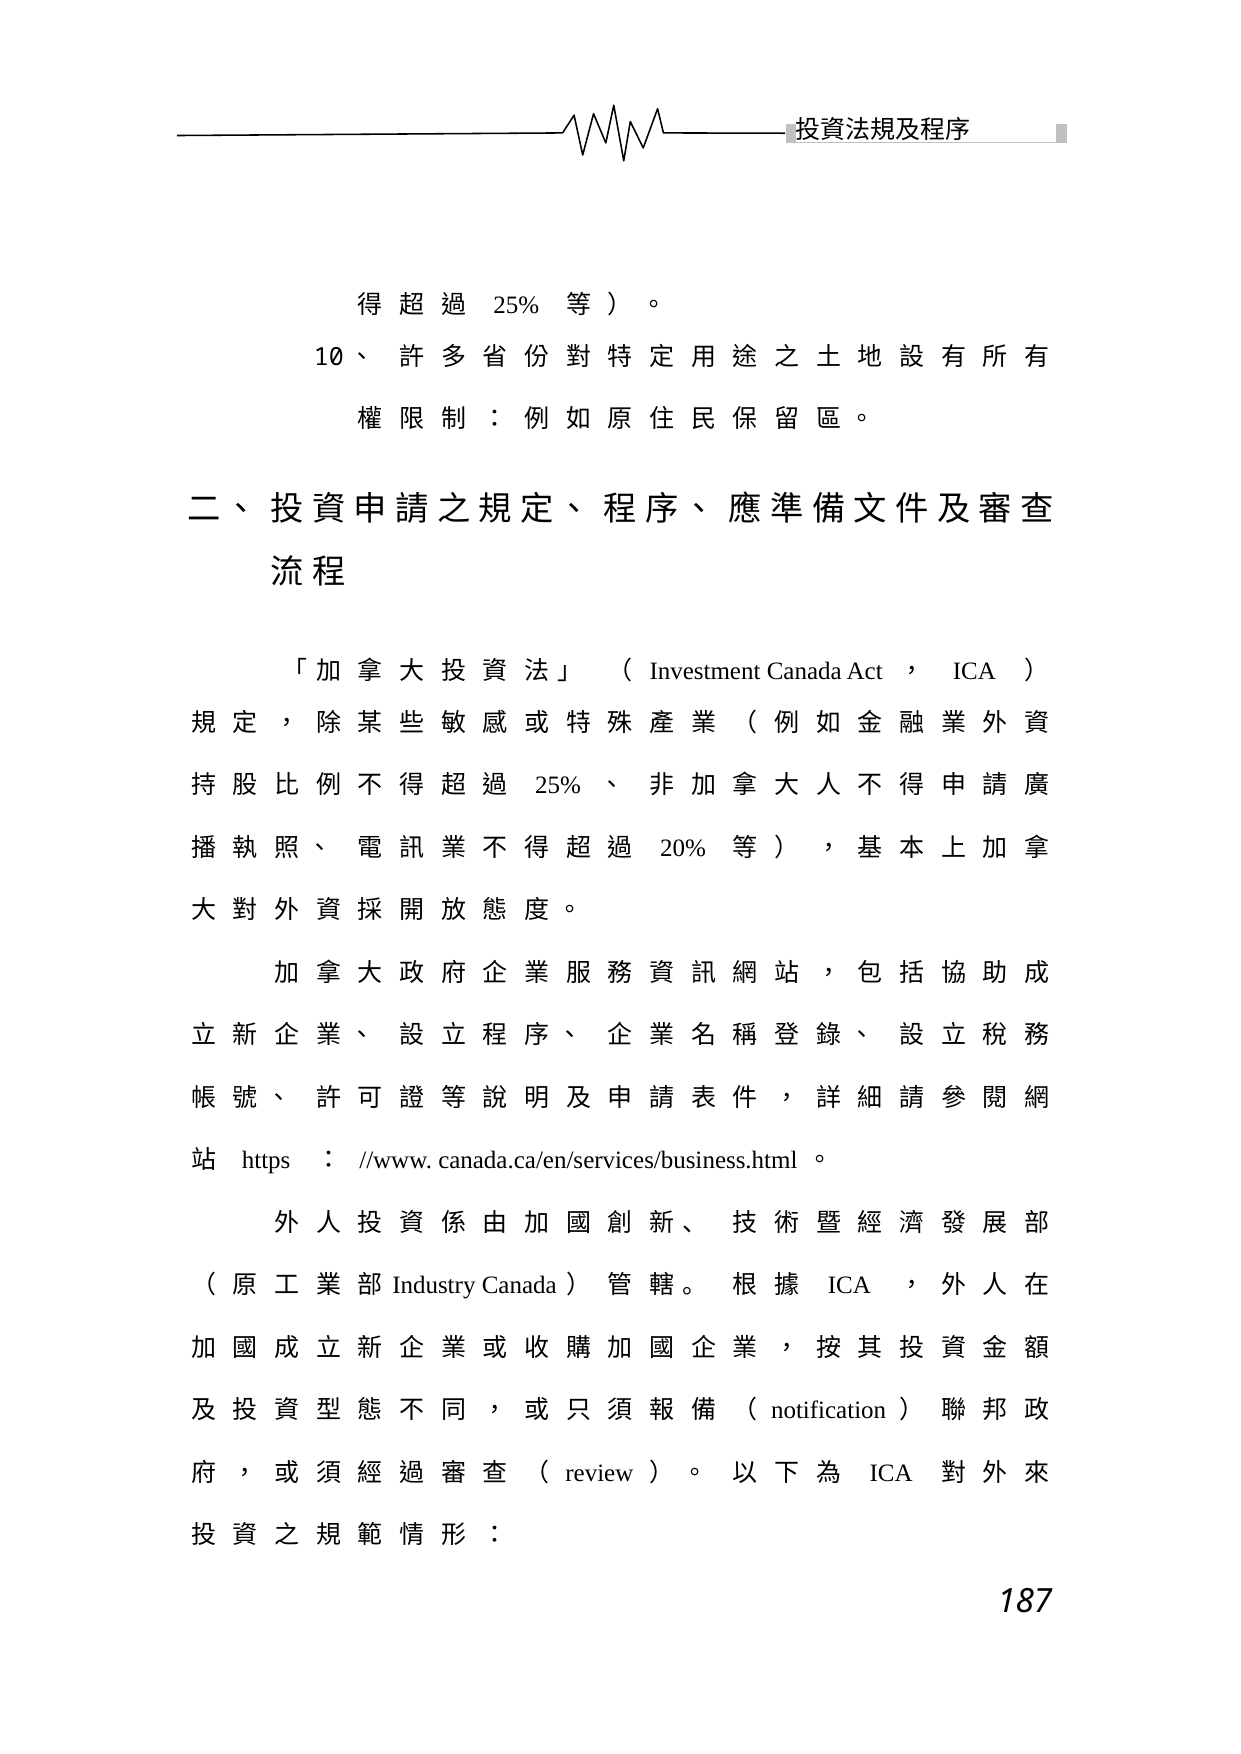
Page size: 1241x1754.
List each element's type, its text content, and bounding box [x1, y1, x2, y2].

text 外人投資係由加國創新、技術暨經濟發展部（原工業部Industry Canada）管轄。根據ICA，外人在加國成立新企業或收購加國企業，按其投資金額及投資型態不同，或只須報備（notification）聯邦政府，或須經過審查（review）。以下為ICA對外來投資之規範情形： [183, 1179, 1058, 1554]
text 得超過25%等）。 [281, 250, 1058, 313]
text 二、投資申請之規定、程序、應準備文件及審查流程 [183, 464, 1058, 589]
text 「加拿大投資法」（Investment Canada Act，ICA）規定，除某些敏感或特殊產業（例如金融業外資持股比例不得超過25%、非加拿大人不得申請廣播執照、電訊業不得超過20%等），基本上加拿大對外資採開放態度。 [183, 616, 1058, 929]
text 加拿大政府企業服務資訊網站，包括協助成立新企業、設立程序、企業名稱登錄、設立稅務帳號、許可證等說明及申請表件，詳細請參閱網站https：//www. canada.ca/en/services/business.html。 [183, 929, 1058, 1179]
text 10、許多省份對特定用途之土地設有所有權限制：例如原住民保留區。 [281, 313, 1058, 438]
